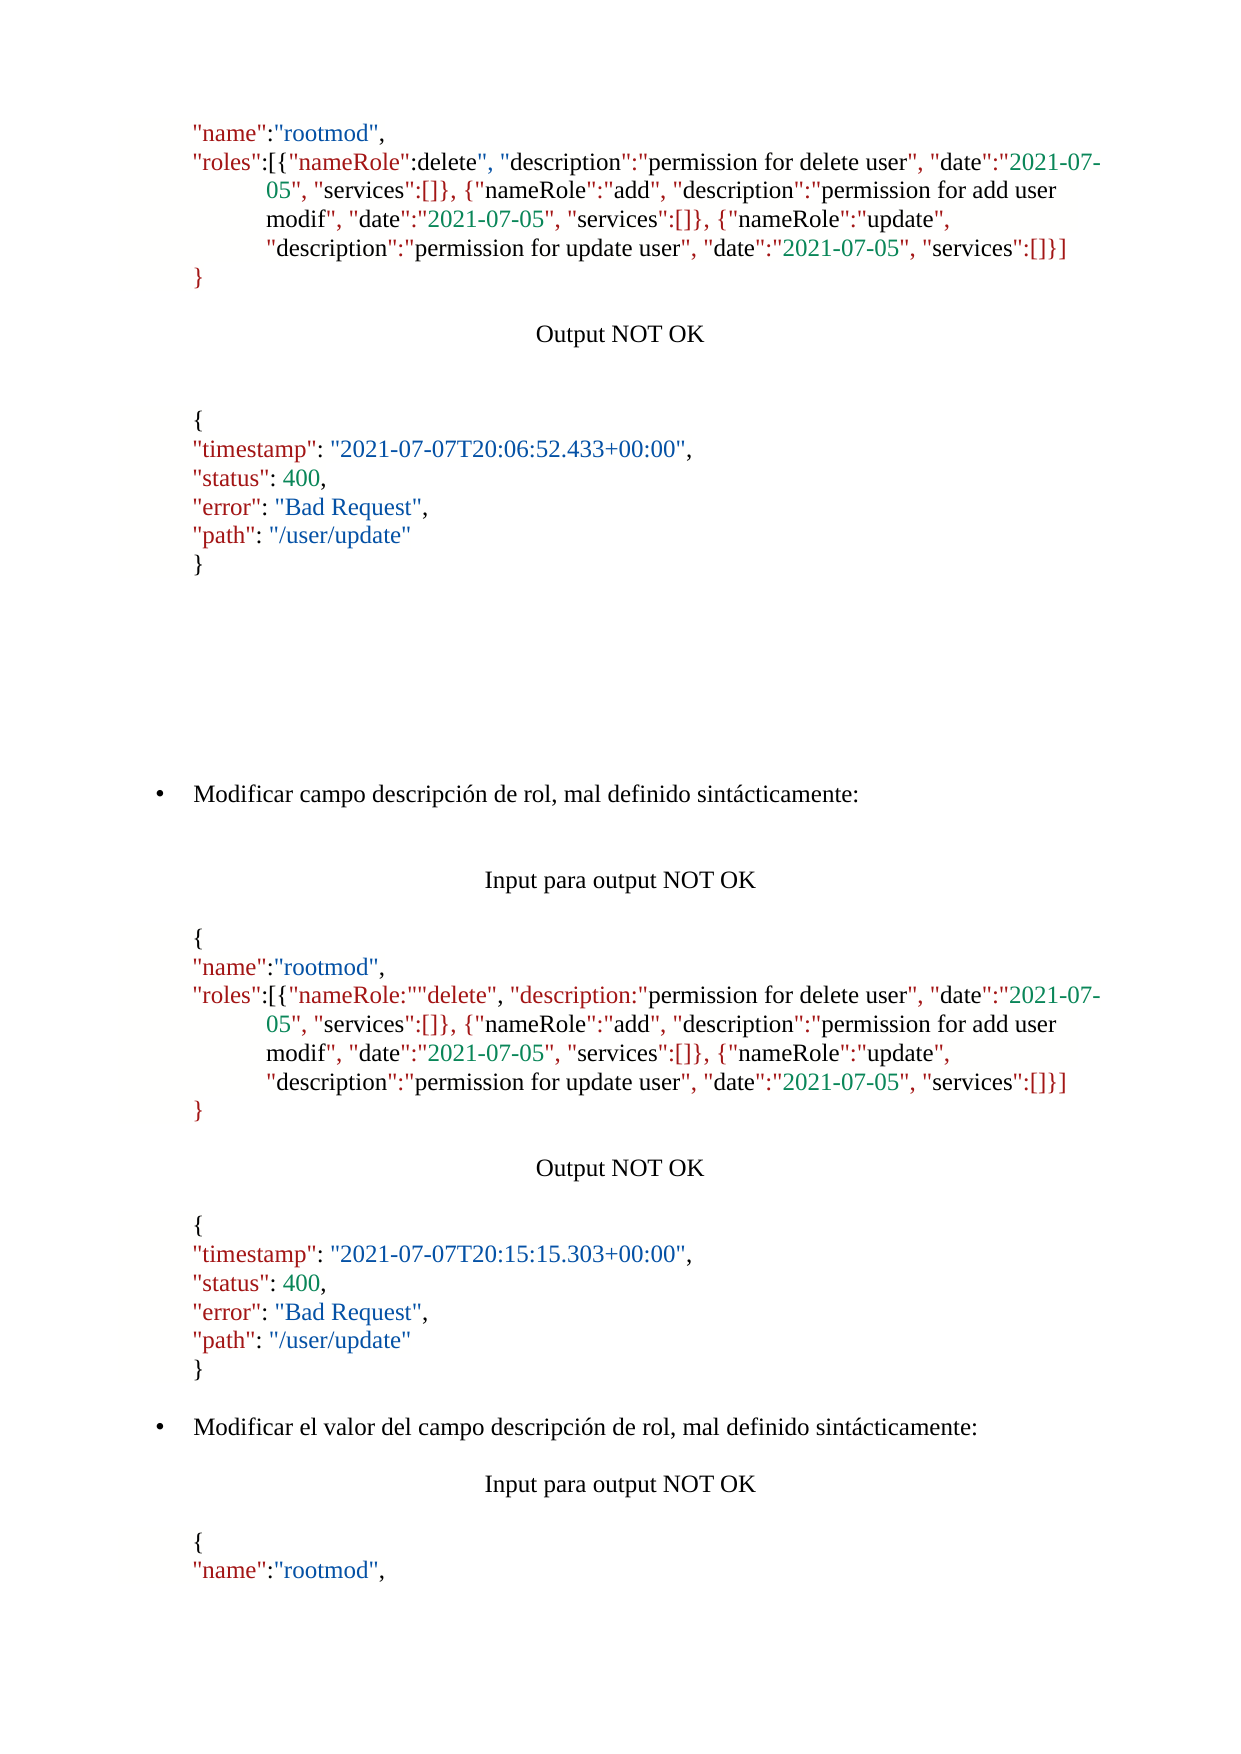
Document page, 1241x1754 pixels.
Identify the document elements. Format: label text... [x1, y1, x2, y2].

text "name":"rootmod", [118, 118, 1122, 147]
text "status": 400, [118, 463, 1122, 492]
text "name":"rootmod", [118, 1556, 1122, 1584]
text "error": "Bad Request", [118, 492, 1122, 521]
text "timestamp": "2021-07-07T20:06:52.433+00:00", [118, 434, 1122, 463]
text Output NOT OK [118, 319, 1122, 348]
text { [118, 1527, 1122, 1556]
text { [118, 406, 1122, 434]
text } [118, 262, 1122, 291]
text "path": "/user/update" [118, 521, 1122, 549]
text "roles":[{"nameRole:""delete", "description:"permission for delete user", "date":"2021-07- 05", "services":[]}, {"nameRole":"add", "description":"permission for add user modif", "date":"2021-07-05", "services":[]}, {"nameRole":"update", "description":"permission for update user", "date":"2021-07-05", "services":[]}] [118, 981, 1122, 1096]
text Input para output NOT OK [118, 1469, 1122, 1498]
list Modificar el valor del campo descripción de rol, mal definido sintácticamente: [156, 1412, 1122, 1441]
list Modificar campo descripción de rol, mal definido sintácticamente: [156, 779, 1122, 808]
text } [118, 549, 1122, 578]
text Input para output NOT OK [118, 866, 1122, 894]
text "path": "/user/update" [118, 1326, 1122, 1354]
text Output NOT OK [118, 1153, 1122, 1182]
text { [118, 923, 1122, 952]
text "status": 400, [118, 1268, 1122, 1297]
text } [118, 1354, 1122, 1383]
text { [118, 1211, 1122, 1239]
text "name":"rootmod", [118, 952, 1122, 981]
text } [118, 1096, 1122, 1124]
text "error": "Bad Request", [118, 1297, 1122, 1326]
text "timestamp": "2021-07-07T20:15:15.303+00:00", [118, 1239, 1122, 1268]
text "roles":[{"nameRole":delete", "description":"permission for delete user", "date":"2021-07- 05", "services":[]}, {"nameRole":"add", "description":"permission for add user modif", "date":"2021-07-05", "services":[]}, {"nameRole":"update", "description":"permission for update user", "date":"2021-07-05", "services":[]}] [118, 147, 1122, 262]
